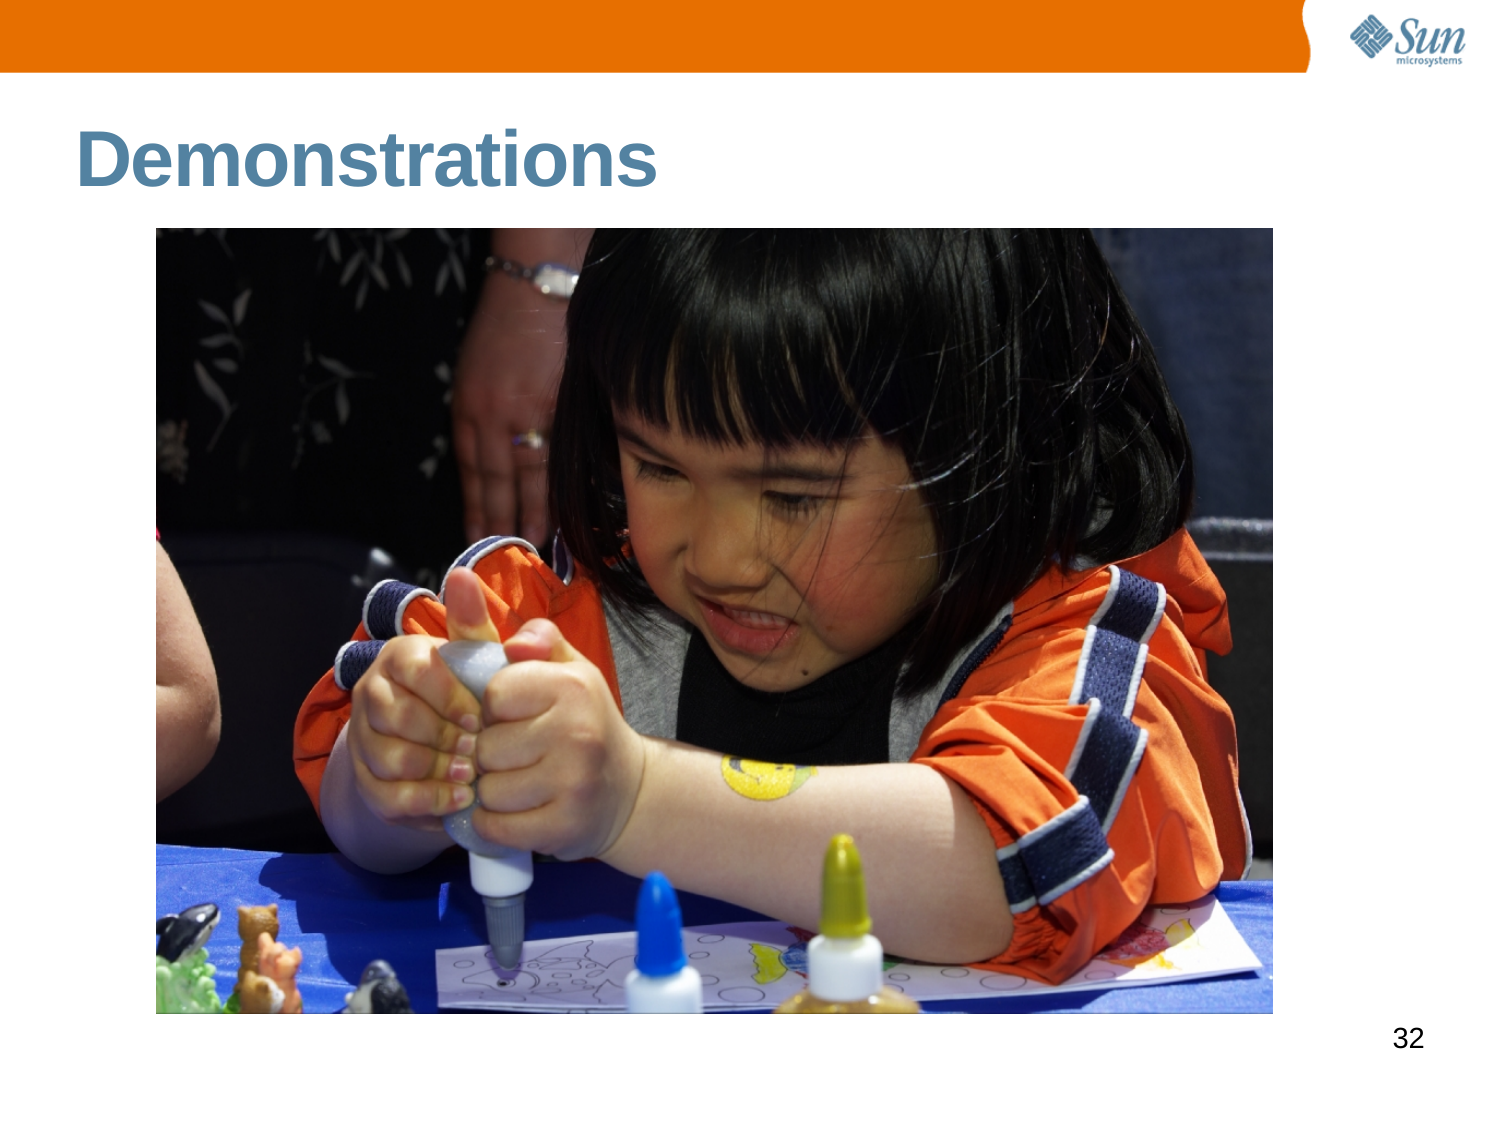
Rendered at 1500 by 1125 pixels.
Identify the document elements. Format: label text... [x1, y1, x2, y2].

title Demonstrations [75, 122, 1438, 228]
picture [0, 0, 1500, 75]
picture [156, 228, 1273, 1014]
